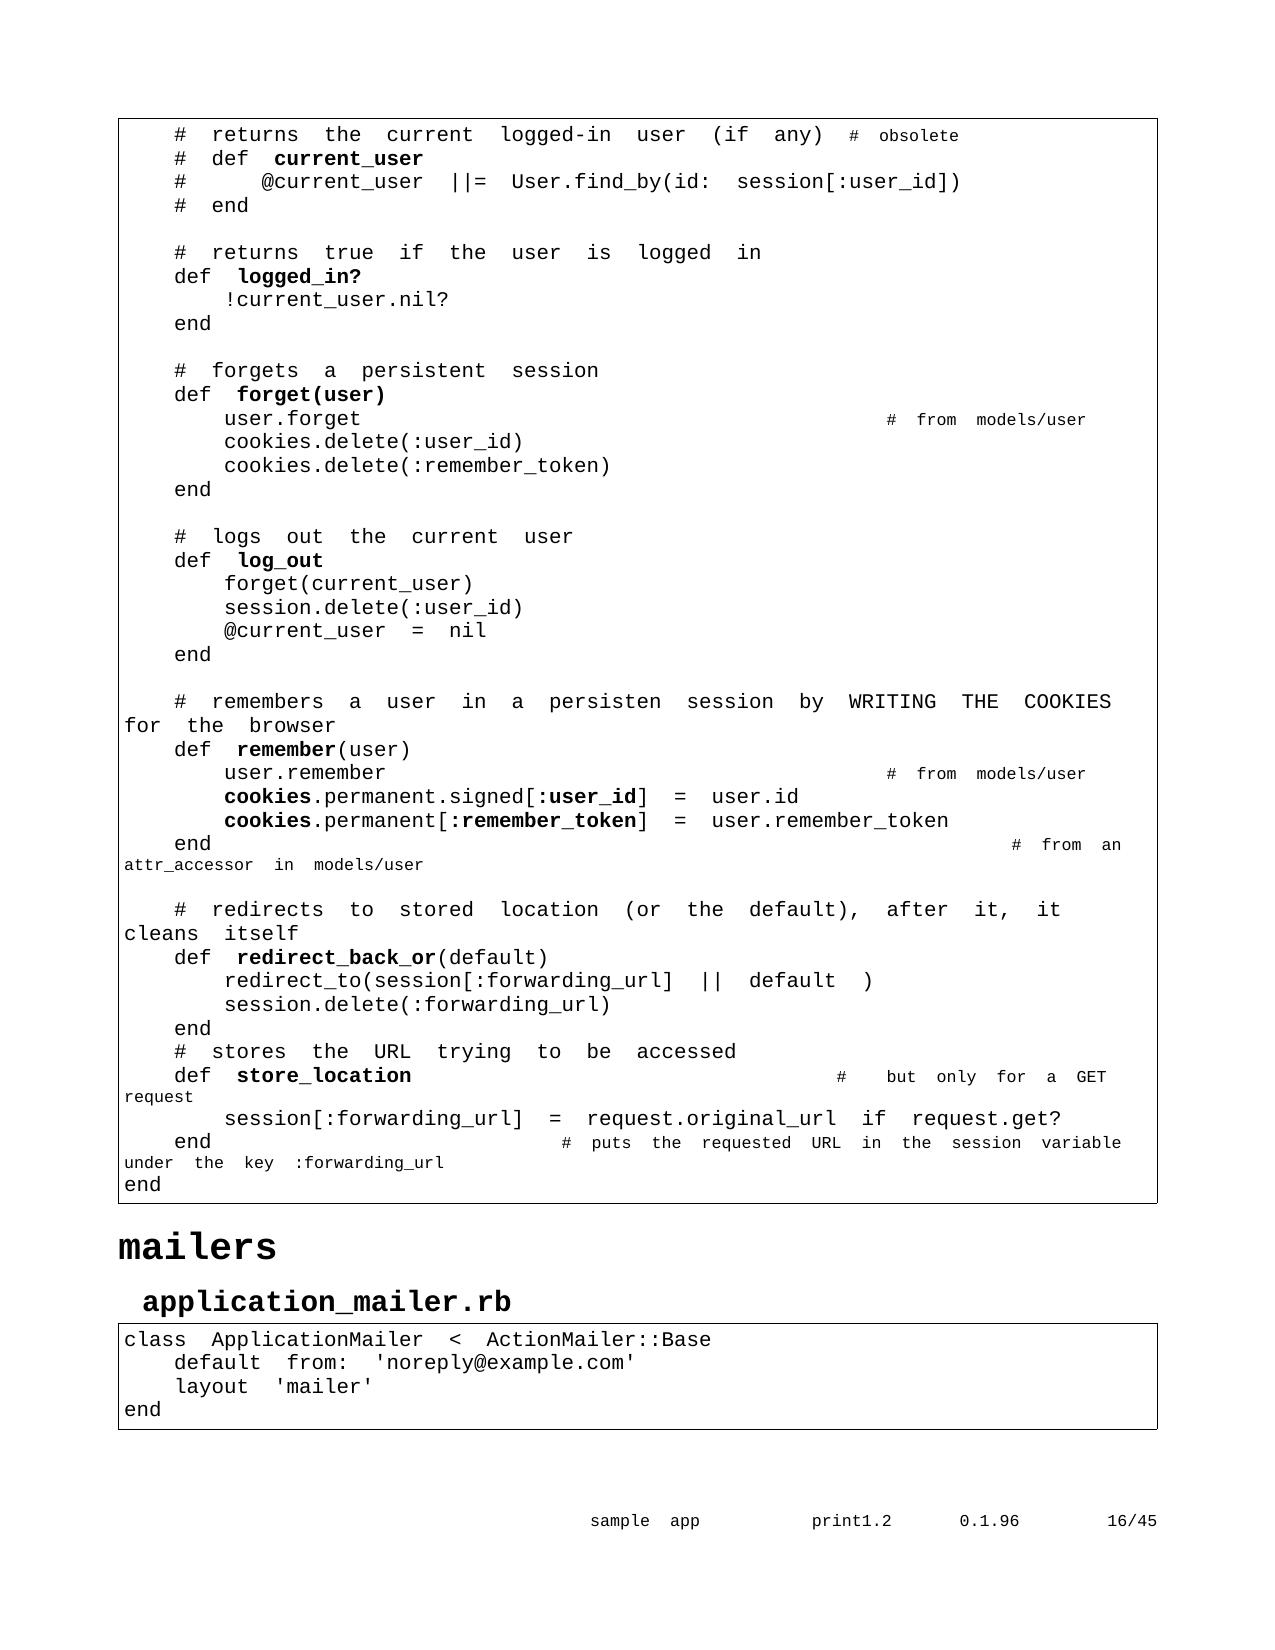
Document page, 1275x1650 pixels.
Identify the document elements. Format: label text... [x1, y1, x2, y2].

subtitle application_mailer.rb [142, 1286, 1157, 1320]
subtitle mailers [118, 1228, 1157, 1271]
table_header # returns the current logged-in user (if any) # obsolete # def current_user # @current_user ||= User.find_by(id: session[:user_id]) # end # returns true if the user is logged in def logged_in? !current_user.nil? end # forgets a persistent session def forget(user) user.forget # from models/user cookies.delete(:user_id) cookies.delete(:remember_token) end # logs out the current user def log_out forget(current_user) session.delete(:user_id) @current_user = nil end # remembers a user in a persisten session by WRITING THE COOKIES for the browser def remember(user) user.remember # from models/user cookies.permanent.signed[:user_id] = user.id cookies.permanent[:remember_token] = user.remember_token end # from an attr_accessor in models/user # redirects to stored location (or the default), after it, it cleans itself def redirect_back_or(default) redirect_to(session[:forwarding_url] || default ) session.delete(:forwarding_url) end # stores the URL trying to be accessed def store_location # but only for a GET request session[:forwarding_url] = request.original_url if request.get? end # puts the requested URL in the session variable under the key :forwarding_url end [119, 119, 1157, 1203]
table_header class ApplicationMailer < ActionMailer::Base default from: 'noreply@example.com' layout 'mailer' end [119, 1324, 1157, 1429]
